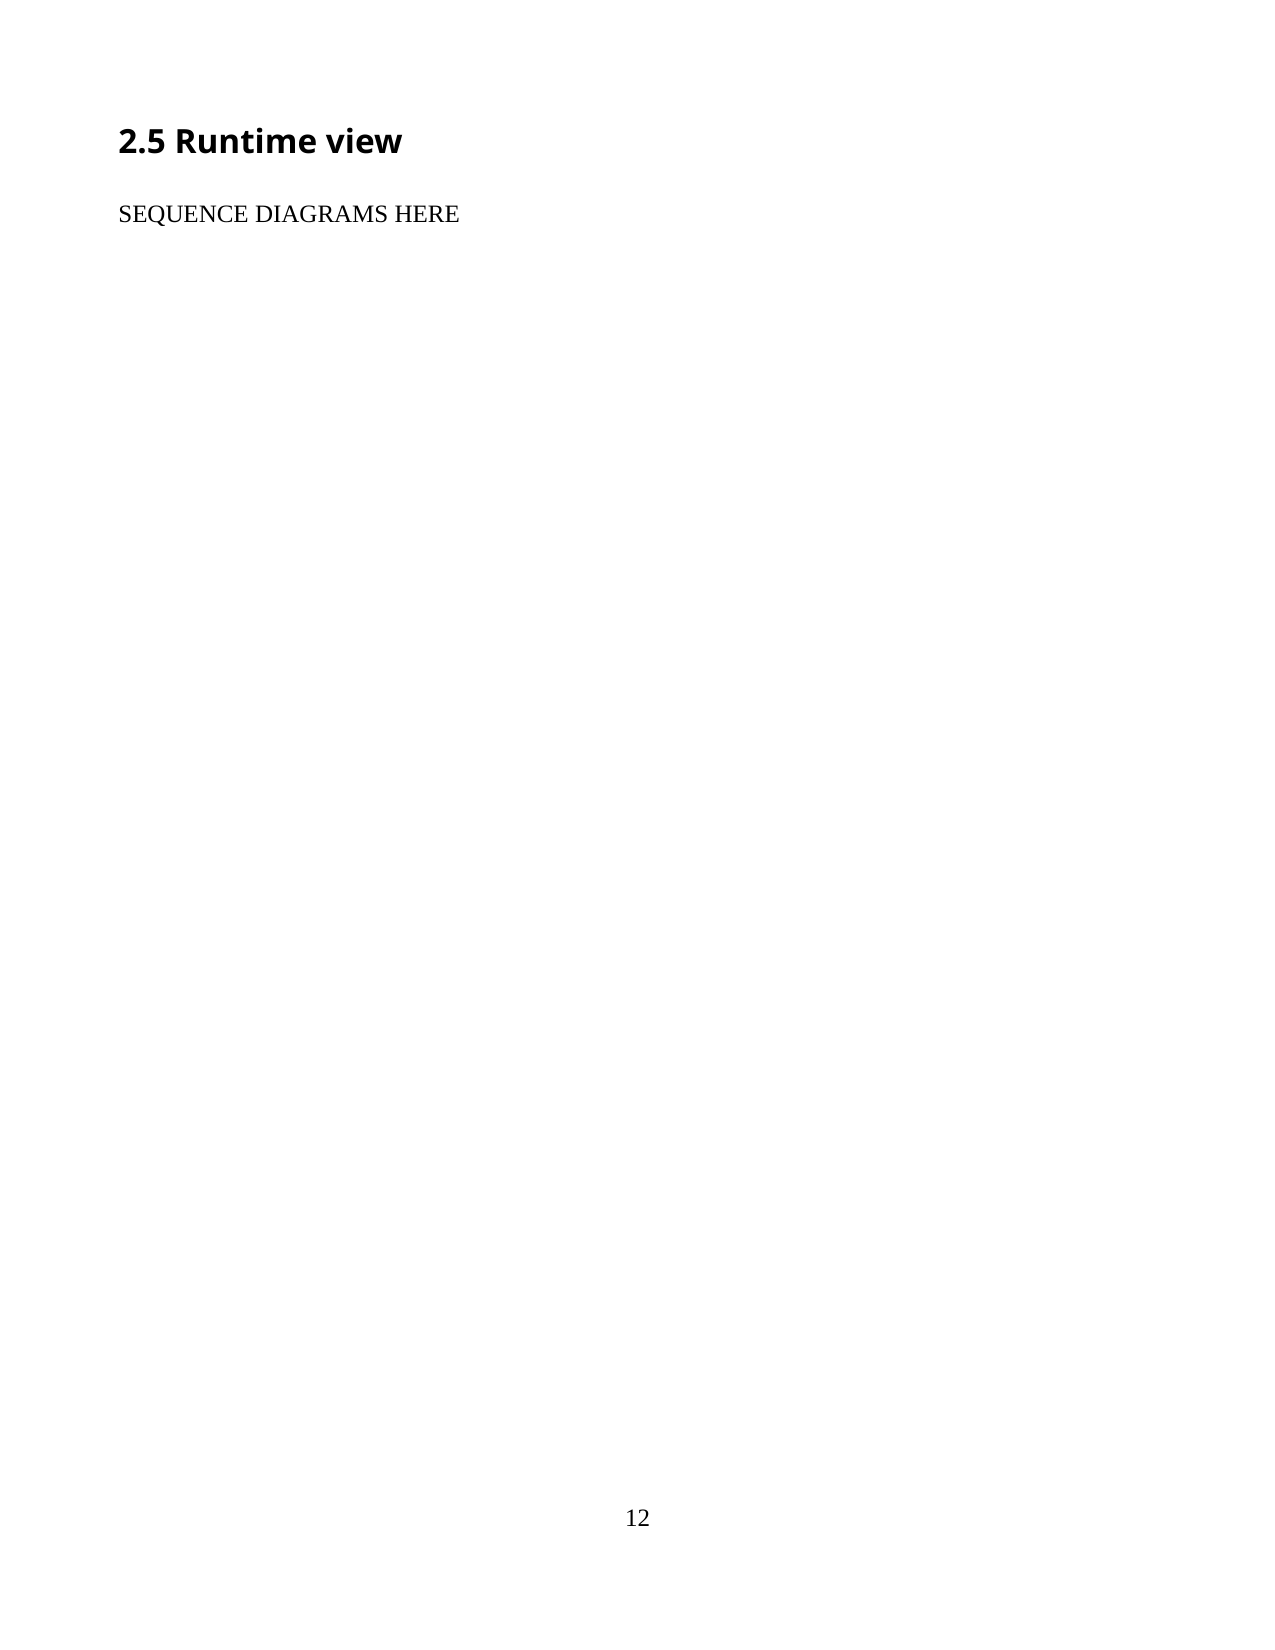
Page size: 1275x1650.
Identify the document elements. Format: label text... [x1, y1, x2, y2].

subtitle 2.5 Runtime view [118, 118, 1157, 163]
text SEQUENCE DIAGRAMS HERE [118, 199, 1157, 227]
